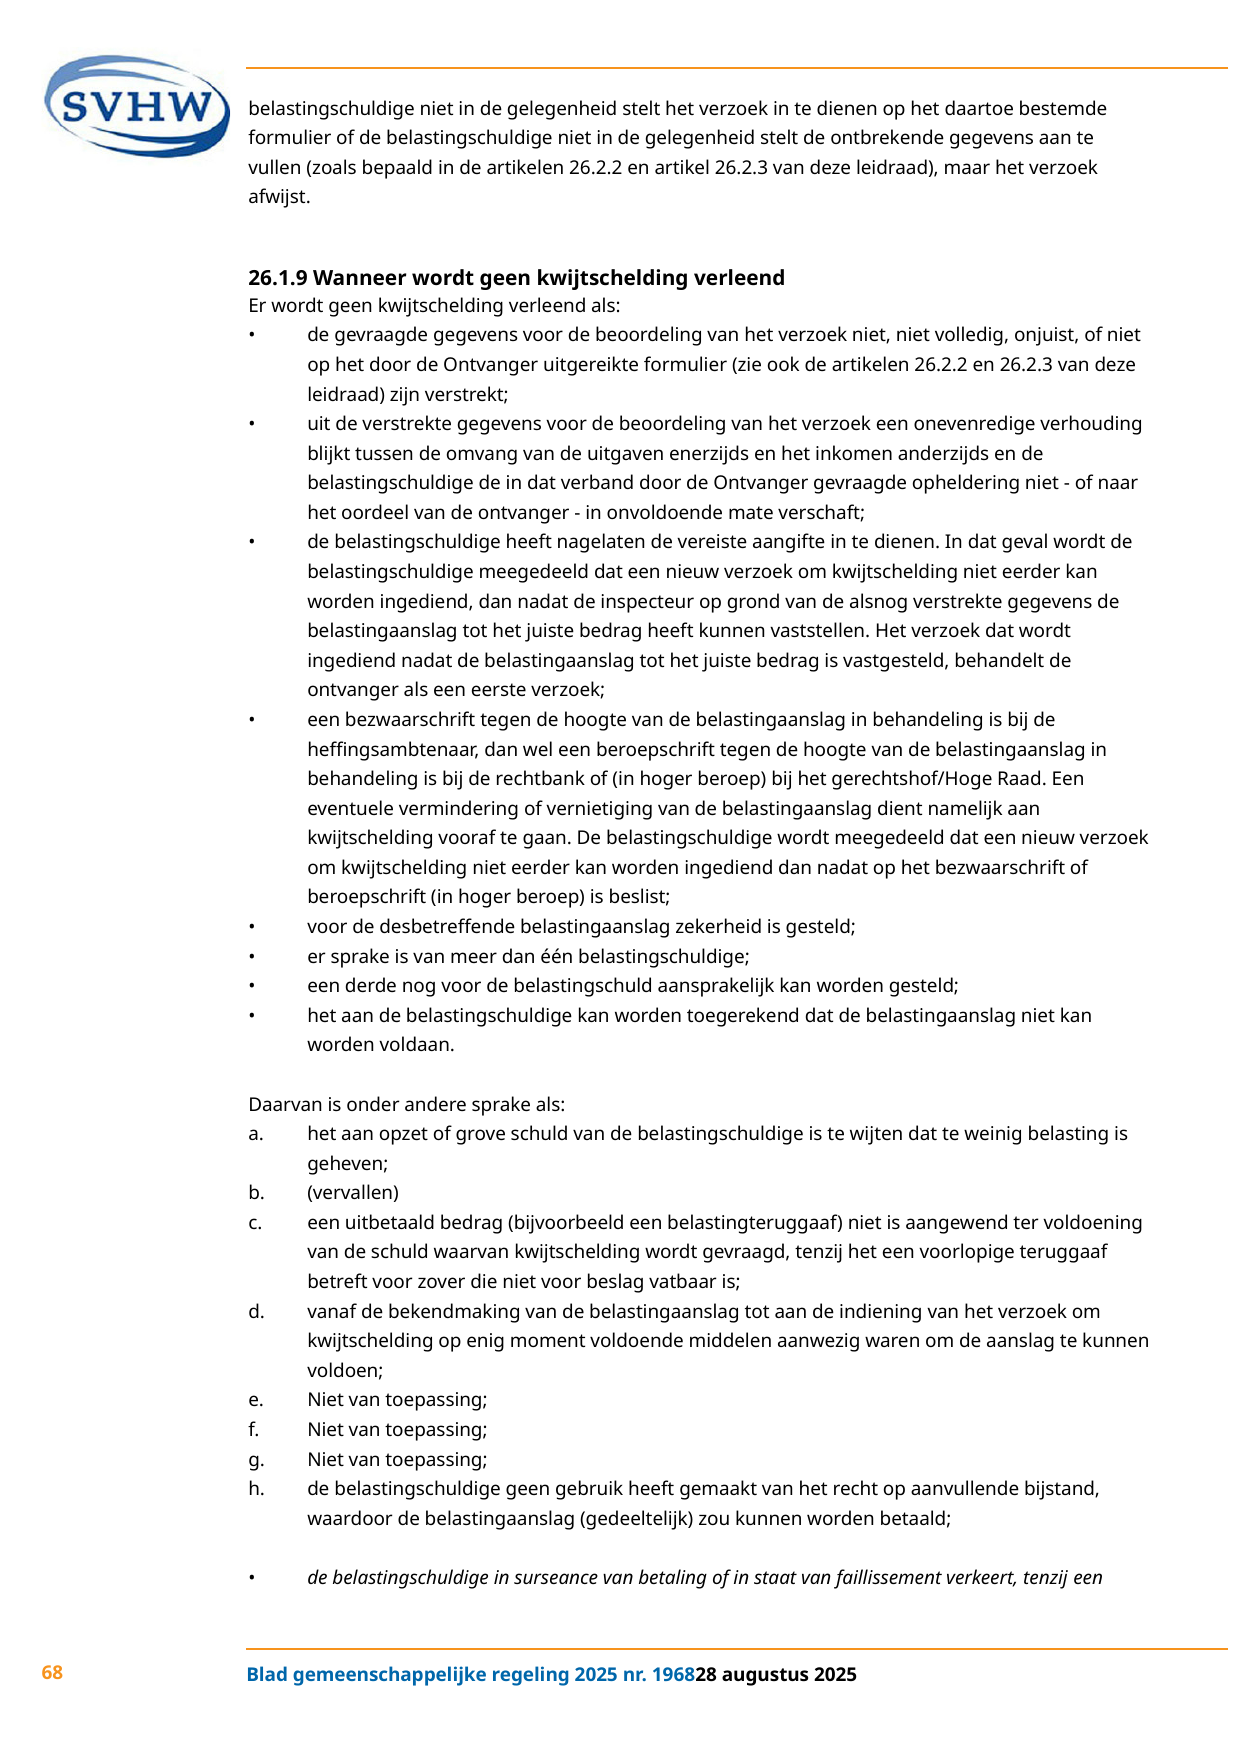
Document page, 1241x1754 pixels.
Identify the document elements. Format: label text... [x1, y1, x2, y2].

text belastingschuldige niet in de gelegenheid stelt het verzoek in te dienen op het daartoe bestemde formulier of de belastingschuldige niet in de gelegenheid stelt de ontbrekende gegevens aan te vullen (zoals bepaald in de artikelen 26.2.2 en artikel 26.2.3 van deze leidraad), maar het verzoek afwijst. [248, 95, 1152, 209]
list er sprake is van meer dan één belastingschuldige; [248, 943, 1152, 968]
list vanaf de bekendmaking van de belastingaanslag tot aan de indiening van het verzoek om kwijtschelding op enig moment voldoende middelen aanwezig waren om de aanslag te kunnen voldoen; [248, 1298, 1152, 1383]
list een derde nog voor de belastingschuld aansprakelijk kan worden gesteld; [248, 972, 1152, 998]
text Er wordt geen kwijtschelding verleend als: [248, 292, 1152, 318]
list de gevraagde gegevens voor de beoordeling van het verzoek niet, niet volledig, onjuist, of niet op het door de Ontvanger uitgereikte formulier (zie ook de artikelen 26.2.2 en 26.2.3 van deze leidraad) zijn verstrekt; [248, 322, 1152, 406]
list het aan opzet of grove schuld van de belastingschuldige is te wijten dat te weinig belasting is geheven; [248, 1120, 1152, 1176]
list de belastingschuldige in surseance van betaling of in staat van faillissement verkeert, tenzij een [248, 1564, 1152, 1590]
list (vervallen) [248, 1179, 1152, 1205]
list Niet van toepassing; [248, 1446, 1152, 1471]
list voor de desbetreffende belastingaanslag zekerheid is gesteld; [248, 913, 1152, 939]
list een bezwaarschrift tegen de hoogte van de belastingaanslag in behandeling is bij de heffingsambtenaar, dan wel een beroepschrift tegen de hoogte van de belastingaanslag in behandeling is bij de rechtbank of (in hoger beroep) bij het gerechtshof/Hoge Raad. Een eventuele vermindering of vernietiging van de belastingaanslag dient namelijk aan kwijtschelding vooraf te gaan. De belastingschuldige wordt meegedeeld dat een nieuw verzoek om kwijtschelding niet eerder kan worden ingediend dan nadat op het bezwaarschrift of beroepschrift (in hoger beroep) is beslist; [248, 706, 1152, 909]
text 26.1.9 Wanneer wordt geen kwijtschelding verleend [248, 263, 1152, 292]
list de belastingschuldige heeft nagelaten de vereiste aangifte in te dienen. In dat geval wordt de belastingschuldige meegedeeld dat een nieuw verzoek om kwijtschelding niet eerder kan worden ingediend, dan nadat de inspecteur op grond van de alsnog verstrekte gegevens de belastingaanslag tot het juiste bedrag heeft kunnen vaststellen. Het verzoek dat wordt ingediend nadat de belastingaanslag tot het juiste bedrag is vastgesteld, behandelt de ontvanger als een eerste verzoek; [248, 529, 1152, 702]
list Niet van toepassing; [248, 1416, 1152, 1442]
text Daarvan is onder andere sprake als: [248, 1091, 1152, 1116]
list een uitbetaald bedrag (bijvoorbeeld een belastingteruggaaf) niet is aangewend ter voldoening van de schuld waarvan kwijtschelding wordt gevraagd, tenzij het een voorlopige teruggaaf betreft voor zover die niet voor beslag vatbaar is; [248, 1209, 1152, 1294]
list het aan de belastingschuldige kan worden toegerekend dat de belastingaanslag niet kan worden voldaan. [248, 1002, 1152, 1057]
list de belastingschuldige geen gebruik heeft gemaakt van het recht op aanvullende bijstand, waardoor de belastingaanslag (gedeeltelijk) zou kunnen worden betaald; [248, 1475, 1152, 1531]
list uit de verstrekte gegevens voor de beoordeling van het verzoek een onevenredige verhouding blijkt tussen de omvang van de uitgaven enerzijds en het inkomen anderzijds en de belastingschuldige de in dat verband door de Ontvanger gevraagde opheldering niet - of naar het oordeel van de ontvanger - in onvoldoende mate verschaft; [248, 410, 1152, 525]
picture [41, 47, 231, 172]
list Niet van toepassing; [248, 1387, 1152, 1412]
